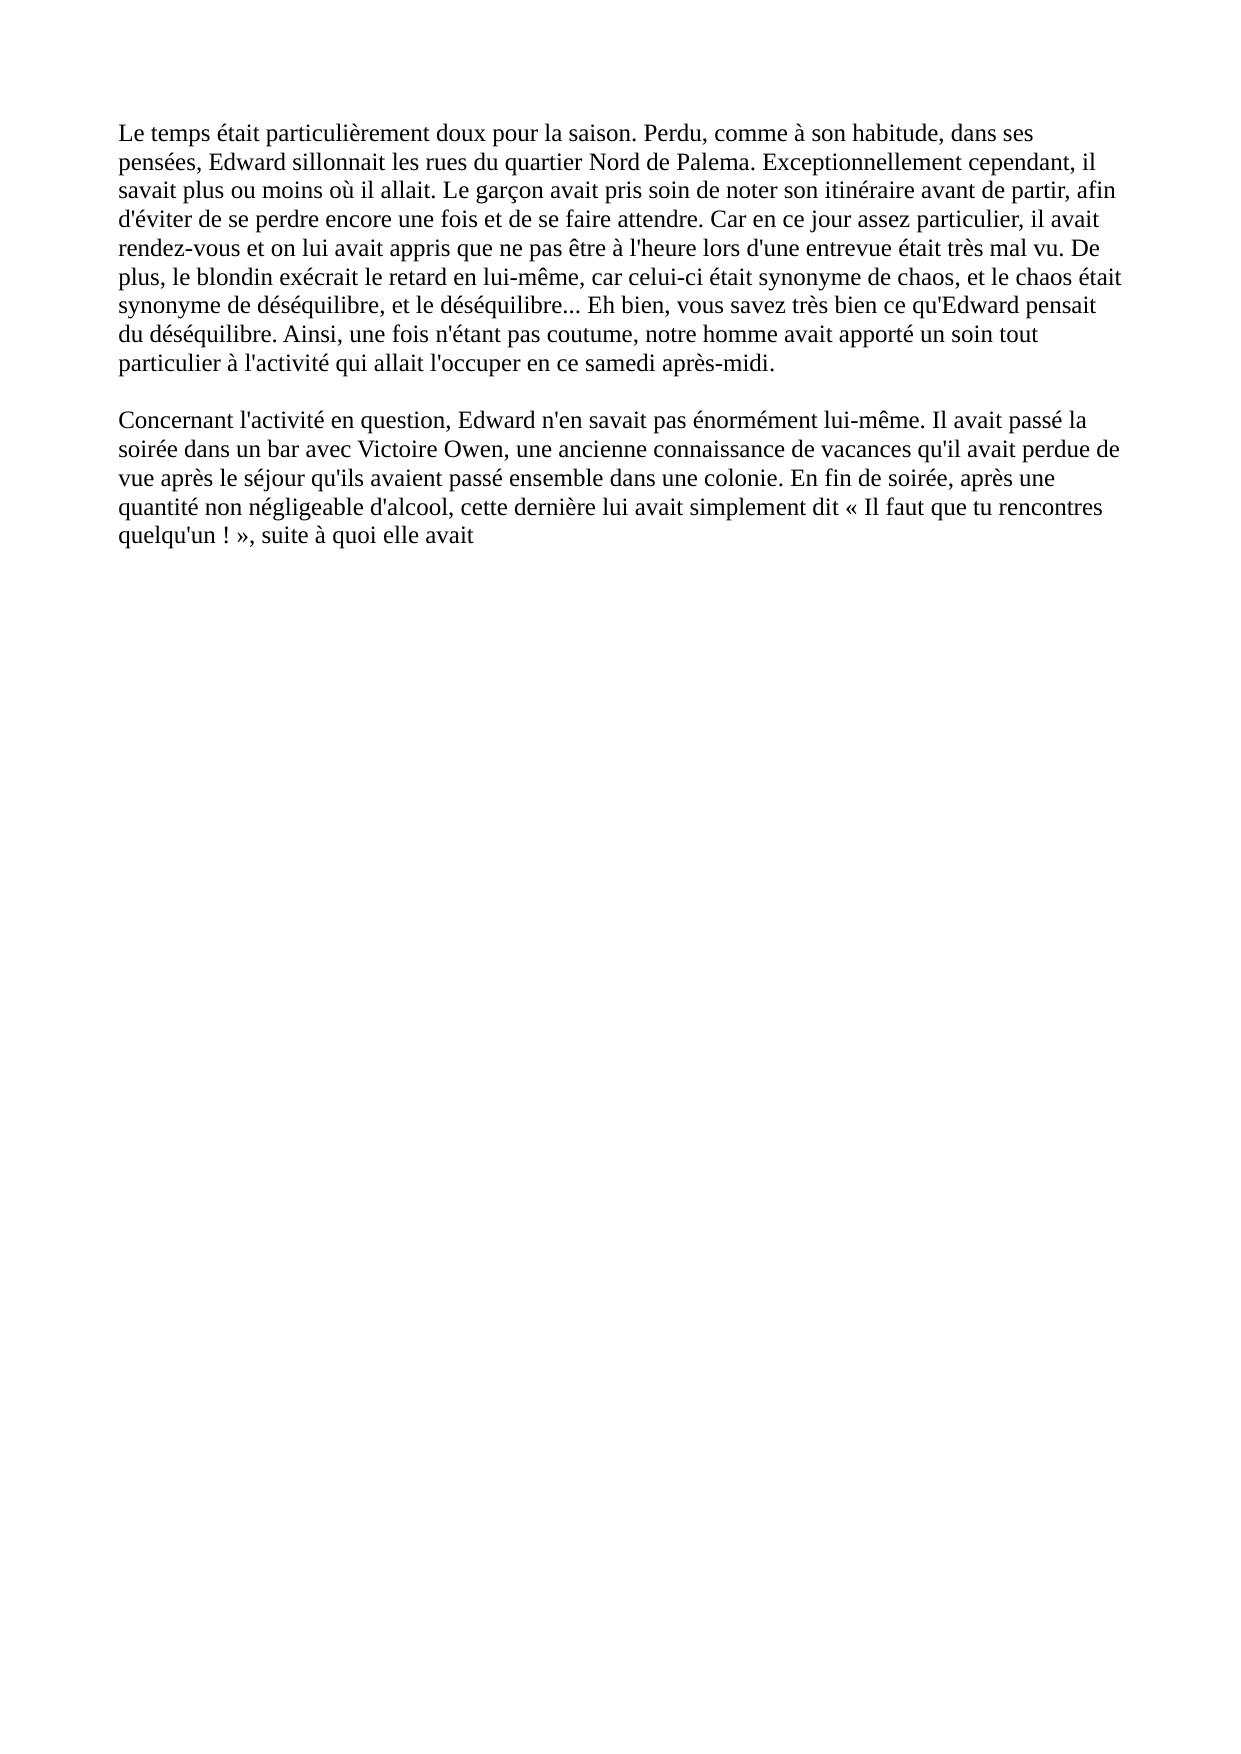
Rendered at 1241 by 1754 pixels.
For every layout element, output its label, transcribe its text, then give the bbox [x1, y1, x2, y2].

text Le temps était particulièrement doux pour la saison. Perdu, comme à son habitude, dans ses pensées, Edward sillonnait les rues du quartier Nord de Palema. Exceptionnellement cependant, il savait plus ou moins où il allait. Le garçon avait pris soin de noter son itinéraire avant de partir, afin d'éviter de se perdre encore une fois et de se faire attendre. Car en ce jour assez particulier, il avait rendez-vous et on lui avait appris que ne pas être à l'heure lors d'une entrevue était très mal vu. De plus, le blondin exécrait le retard en lui-même, car celui-ci était synonyme de chaos, et le chaos était synonyme de déséquilibre, et le déséquilibre... Eh bien, vous savez très bien ce qu'Edward pensait du déséquilibre. Ainsi, une fois n'étant pas coutume, notre homme avait apporté un soin tout particulier à l'activité qui allait l'occuper en ce samedi après-midi. [118, 118, 1122, 377]
text Concernant l'activité en question, Edward n'en savait pas énormément lui-même. Il avait passé la soirée dans un bar avec Victoire Owen, une ancienne connaissance de vacances qu'il avait perdue de vue après le séjour qu'ils avaient passé ensemble dans une colonie. En fin de soirée, après une quantité non négligeable d'alcool, cette dernière lui avait simplement dit « Il faut que tu rencontres quelqu'un ! », suite à quoi elle avait [118, 406, 1122, 549]
